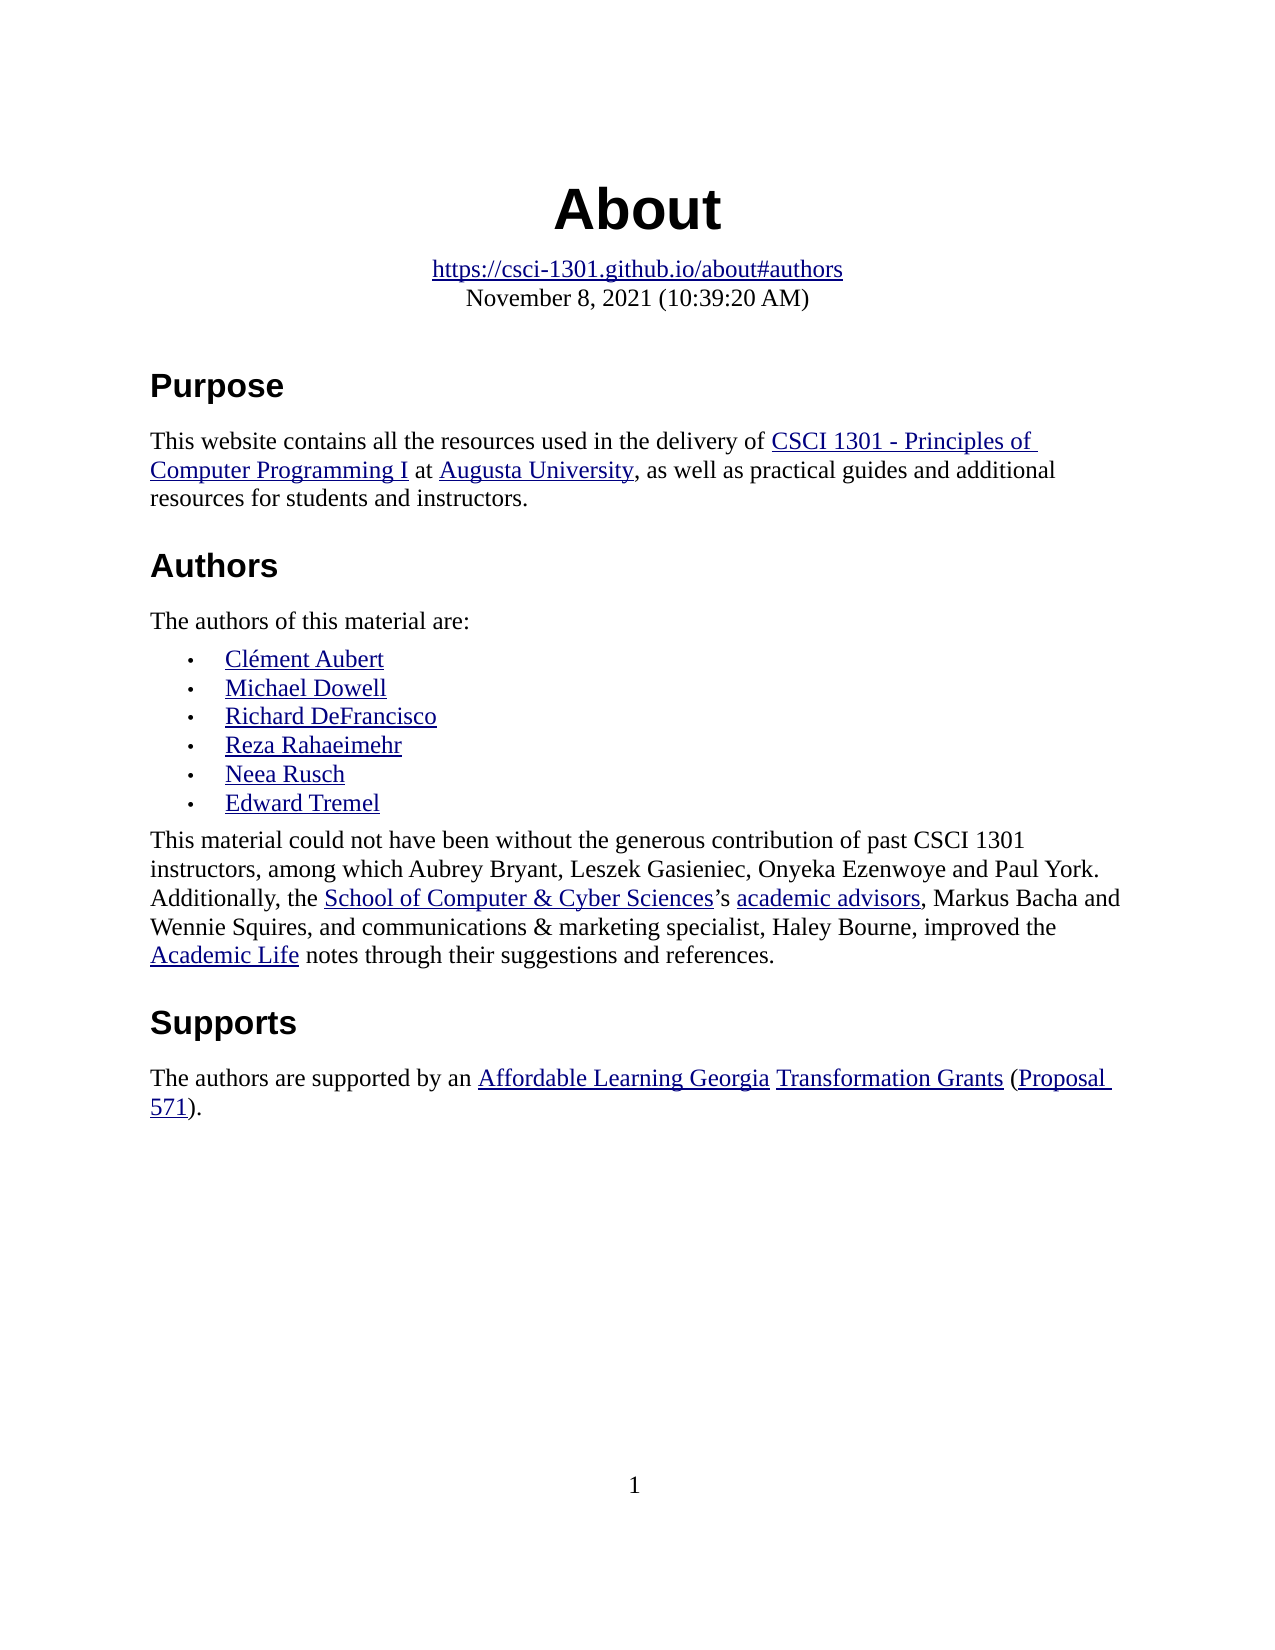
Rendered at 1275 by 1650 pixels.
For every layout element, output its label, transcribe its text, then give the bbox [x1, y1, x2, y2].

list Edward Tremel [187, 788, 1125, 816]
subtitle Supports [150, 1003, 1125, 1042]
list Neea Rusch [187, 759, 1125, 788]
subtitle Authors [150, 546, 1125, 585]
title About [150, 175, 1125, 242]
list Richard DeFrancisco [187, 701, 1125, 730]
text The authors are supported by an Affordable Learning Georgia Transformation Grants (Proposal 571). [150, 1063, 1125, 1121]
text This website contains all the resources used in the delivery of CSCI 1301 - Principles of Computer Programming I at Augusta University, as well as practical guides and additional resources for students and instructors. [150, 426, 1125, 512]
subtitle Purpose [150, 366, 1125, 404]
text https://csci-1301.github.io/about#authors [150, 254, 1125, 283]
text The authors of this material are: [150, 606, 1125, 635]
list Clément Aubert [187, 644, 1125, 673]
list Michael Dowell [187, 673, 1125, 701]
text This material could not have been without the generous contribution of past CSCI 1301 instructors, among which Aubrey Bryant, Leszek Gasieniec, Onyeka Ezenwoye and Paul York. Additionally, the School of Computer & Cyber Sciences’s academic advisors, Markus Bacha and Wennie Squires, and communications & marketing specialist, Haley Bourne, improved the Academic Life notes through their suggestions and references. [150, 825, 1125, 969]
text November 8, 2021 (10:39:20 AM) [150, 283, 1125, 312]
list Reza Rahaeimehr [187, 730, 1125, 759]
